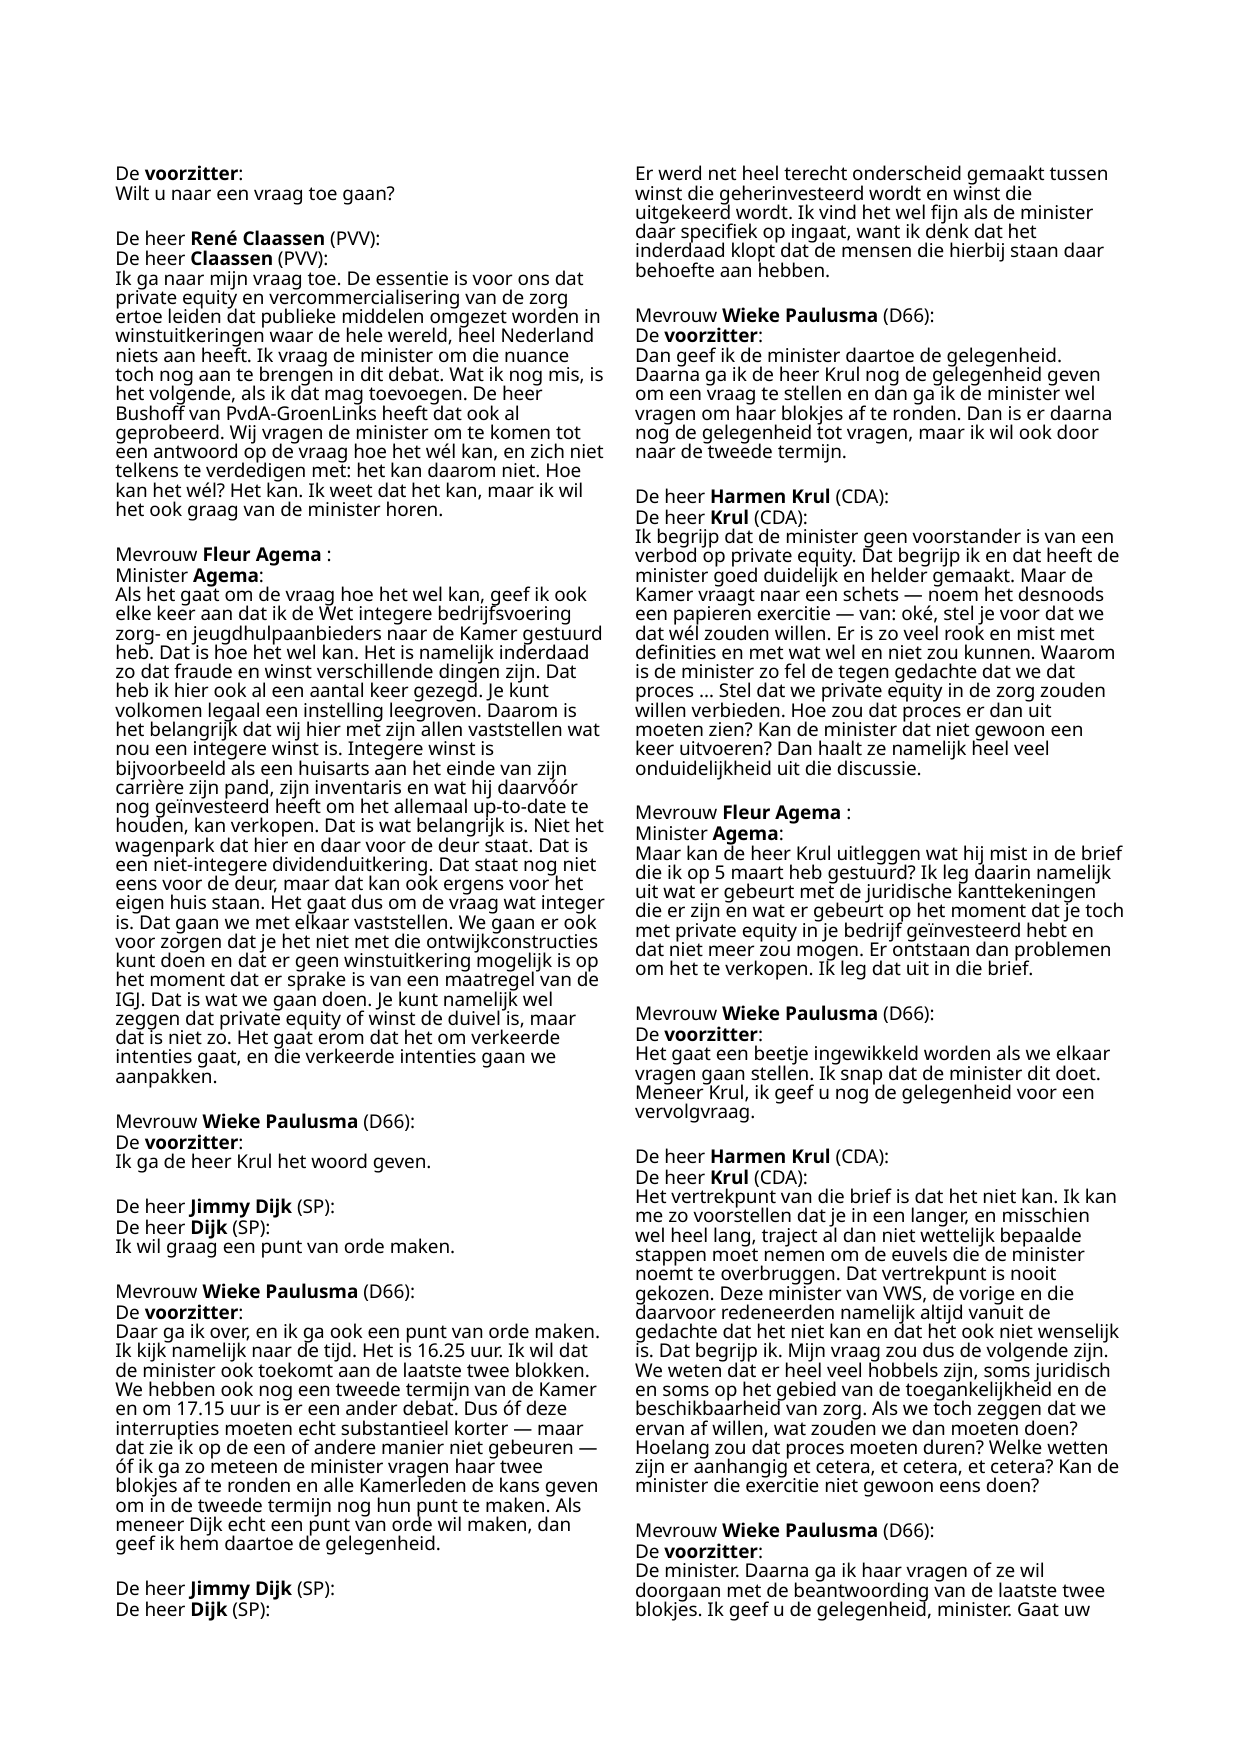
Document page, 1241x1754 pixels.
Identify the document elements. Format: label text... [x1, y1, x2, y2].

text Mevrouw Wieke Paulusma (D66): [635, 302, 1125, 327]
text De voorzitter: [635, 1026, 1125, 1045]
text Als het gaat om de vraag hoe het wel kan, geef ik ook elke keer aan dat ik de Wet integere bedrijfsvoering zorg- en jeugdhulpaanbieders naar de Kamer gestuurd heb. Dat is hoe het wel kan. Het is namelijk inderdaad zo dat fraude en winst verschillende dingen zijn. Dat heb ik hier ook al een aantal keer gezegd. Je kunt volkomen legaal een instelling leegroven. Daarom is het belangrijk dat wij hier met zijn allen vaststellen wat nou een integere winst is. Integere winst is bijvoorbeeld als een huisarts aan het einde van zijn carrière zijn pand, zijn inventaris en wat hij daarvóór nog geïnvesteerd heeft om het allemaal up-to-date te houden, kan verkopen. Dat is wat belangrijk is. Niet het wagenpark dat hier en daar voor de deur staat. Dat is een niet-integere dividenduitkering. Dat staat nog niet eens voor de deur, maar dat kan ook ergens voor het eigen huis staan. Het gaat dus om de vraag wat integer is. Dat gaan we met elkaar vaststellen. We gaan er ook voor zorgen dat je het niet met die ontwijkconstructies kunt doen en dat er geen winstuitkering mogelijk is op het moment dat er sprake is van een maatregel van de IGJ. Dat is wat we gaan doen. Je kunt namelijk wel zeggen dat private equity of winst de duivel is, maar dat is niet zo. Het gaat erom dat het om verkeerde intenties gaat, en die verkeerde intenties gaan we aanpakken. [115, 586, 605, 1087]
text De heer Jimmy Dijk (SP): [115, 1575, 605, 1601]
text De voorzitter: [115, 165, 605, 184]
text De heer Harmen Krul (CDA): [635, 483, 1125, 509]
text Ik wil graag een punt van orde maken. [115, 1238, 605, 1257]
text Wilt u naar een vraag toe gaan? [115, 184, 605, 204]
text Maar kan de heer Krul uitleggen wat hij mist in de brief die ik op 5 maart heb gestuurd? Ik leg daarin namelijk uit wat er gebeurt met de juridische kanttekeningen die er zijn en wat er gebeurt op het moment dat je toch met private equity in je bedrijf geïnvesteerd hebt en dat niet meer zou mogen. Er ontstaan dan problemen om het te verkopen. Ik leg dat uit in die brief. [635, 844, 1125, 979]
text Ik ga naar mijn vraag toe. De essentie is voor ons dat private equity en vercommercialisering van de zorg ertoe leiden dat publieke middelen omgezet worden in winstuitkeringen waar de hele wereld, heel Nederland niets aan heeft. Ik vraag de minister om die nuance toch nog aan te brengen in dit debat. Wat ik nog mis, is het volgende, als ik dat mag toevoegen. De heer Bushoff van PvdA-GroenLinks heeft dat ook al geprobeerd. Wij vragen de minister om te komen tot een antwoord op de vraag hoe het wél kan, en zich niet telkens te verdedigen met: het kan daarom niet. Hoe kan het wél? Het kan. Ik weet dat het kan, maar ik wil het ook graag van de minister horen. [115, 270, 605, 520]
text De voorzitter: [115, 1134, 605, 1153]
text De heer Jimmy Dijk (SP): [115, 1193, 605, 1219]
text De heer Krul (CDA): [635, 509, 1125, 528]
text Minister Agema: [115, 567, 605, 586]
text Het vertrekpunt van die brief is dat het niet kan. Ik kan me zo voorstellen dat je in een langer, en misschien wel heel lang, traject al dan niet wettelijk bepaalde stappen moet nemen om de euvels die de minister noemt te overbruggen. Dat vertrekpunt is nooit gekozen. Deze minister van VWS, de vorige en die daarvoor redeneerden namelijk altijd vanuit de gedachte dat het niet kan en dat het ook niet wenselijk is. Dat begrijp ik. Mijn vraag zou dus de volgende zijn. We weten dat er heel veel hobbels zijn, soms juridisch en soms op het gebied van de toegankelijkheid en de beschikbaarheid van zorg. Als we toch zeggen dat we ervan af willen, wat zouden we dan moeten doen? Hoelang zou dat proces moeten duren? Welke wetten zijn er aanhangig et cetera, et cetera, et cetera? Kan de minister die exercitie niet gewoon eens doen? [635, 1188, 1125, 1497]
text Mevrouw Fleur Agema : [115, 541, 605, 567]
text Het gaat een beetje ingewikkeld worden als we elkaar vragen gaan stellen. Ik snap dat de minister dit doet. Meneer Krul, ik geef u nog de gelegenheid voor een vervolgvraag. [635, 1045, 1125, 1122]
text De heer Dijk (SP): [115, 1601, 605, 1620]
text De voorzitter: [115, 1304, 605, 1323]
text Er werd net heel terecht onderscheid gemaakt tussen winst die geherinvesteerd wordt en winst die uitgekeerd wordt. Ik vind het wel fijn als de minister daar specifiek op ingaat, want ik denk dat het inderdaad klopt dat de mensen die hierbij staan daar behoefte aan hebben. [635, 165, 1125, 281]
text Ik ga de heer Krul het woord geven. [115, 1153, 605, 1172]
text De voorzitter: [635, 327, 1125, 347]
text De heer Dijk (SP): [115, 1219, 605, 1238]
text De minister. Daarna ga ik haar vragen of ze wil doorgaan met de beantwoording van de laatste twee blokjes. Ik geef u de gelegenheid, minister. Gaat uw [635, 1562, 1125, 1620]
text De heer Harmen Krul (CDA): [635, 1143, 1125, 1169]
text Mevrouw Wieke Paulusma (D66): [115, 1278, 605, 1304]
text De voorzitter: [635, 1543, 1125, 1562]
text Dan geef ik de minister daartoe de gelegenheid. Daarna ga ik de heer Krul nog de gelegenheid geven om een vraag te stellen en dan ga ik de minister wel vragen om haar blokjes af te ronden. Dan is er daarna nog de gelegenheid tot vragen, maar ik wil ook door naar de tweede termijn. [635, 347, 1125, 462]
text De heer René Claassen (PVV): [115, 225, 605, 250]
text Ik begrijp dat de minister geen voorstander is van een verbod op private equity. Dat begrijp ik en dat heeft de minister goed duidelijk en helder gemaakt. Maar de Kamer vraagt naar een schets — noem het desnoods een papieren exercitie — van: oké, stel je voor dat we dat wél zouden willen. Er is zo veel rook en mist met definities en met wat wel en niet zou kunnen. Waarom is de minister zo fel de tegen gedachte dat we dat proces … Stel dat we private equity in de zorg zouden willen verbieden. Hoe zou dat proces er dan uit moeten zien? Kan de minister dat niet gewoon een keer uitvoeren? Dan haalt ze namelijk heel veel onduidelijkheid uit die discussie. [635, 528, 1125, 779]
text Mevrouw Wieke Paulusma (D66): [115, 1108, 605, 1134]
text Minister Agema: [635, 825, 1125, 844]
text Mevrouw Wieke Paulusma (D66): [635, 1517, 1125, 1543]
text Mevrouw Wieke Paulusma (D66): [635, 1000, 1125, 1026]
text Mevrouw Fleur Agema : [635, 799, 1125, 825]
text De heer Claassen (PVV): [115, 250, 605, 270]
text De heer Krul (CDA): [635, 1169, 1125, 1188]
text Daar ga ik over, en ik ga ook een punt van orde maken. Ik kijk namelijk naar de tijd. Het is 16.25 uur. Ik wil dat de minister ook toekomt aan de laatste twee blokken. We hebben ook nog een tweede termijn van de Kamer en om 17.15 uur is er een ander debat. Dus óf deze interrupties moeten echt substantieel korter — maar dat zie ik op de een of andere manier niet gebeuren — óf ik ga zo meteen de minister vragen haar twee blokjes af te ronden en alle Kamerleden de kans geven om in de tweede termijn nog hun punt te maken. Als meneer Dijk echt een punt van orde wil maken, dan geef ik hem daartoe de gelegenheid. [115, 1323, 605, 1554]
